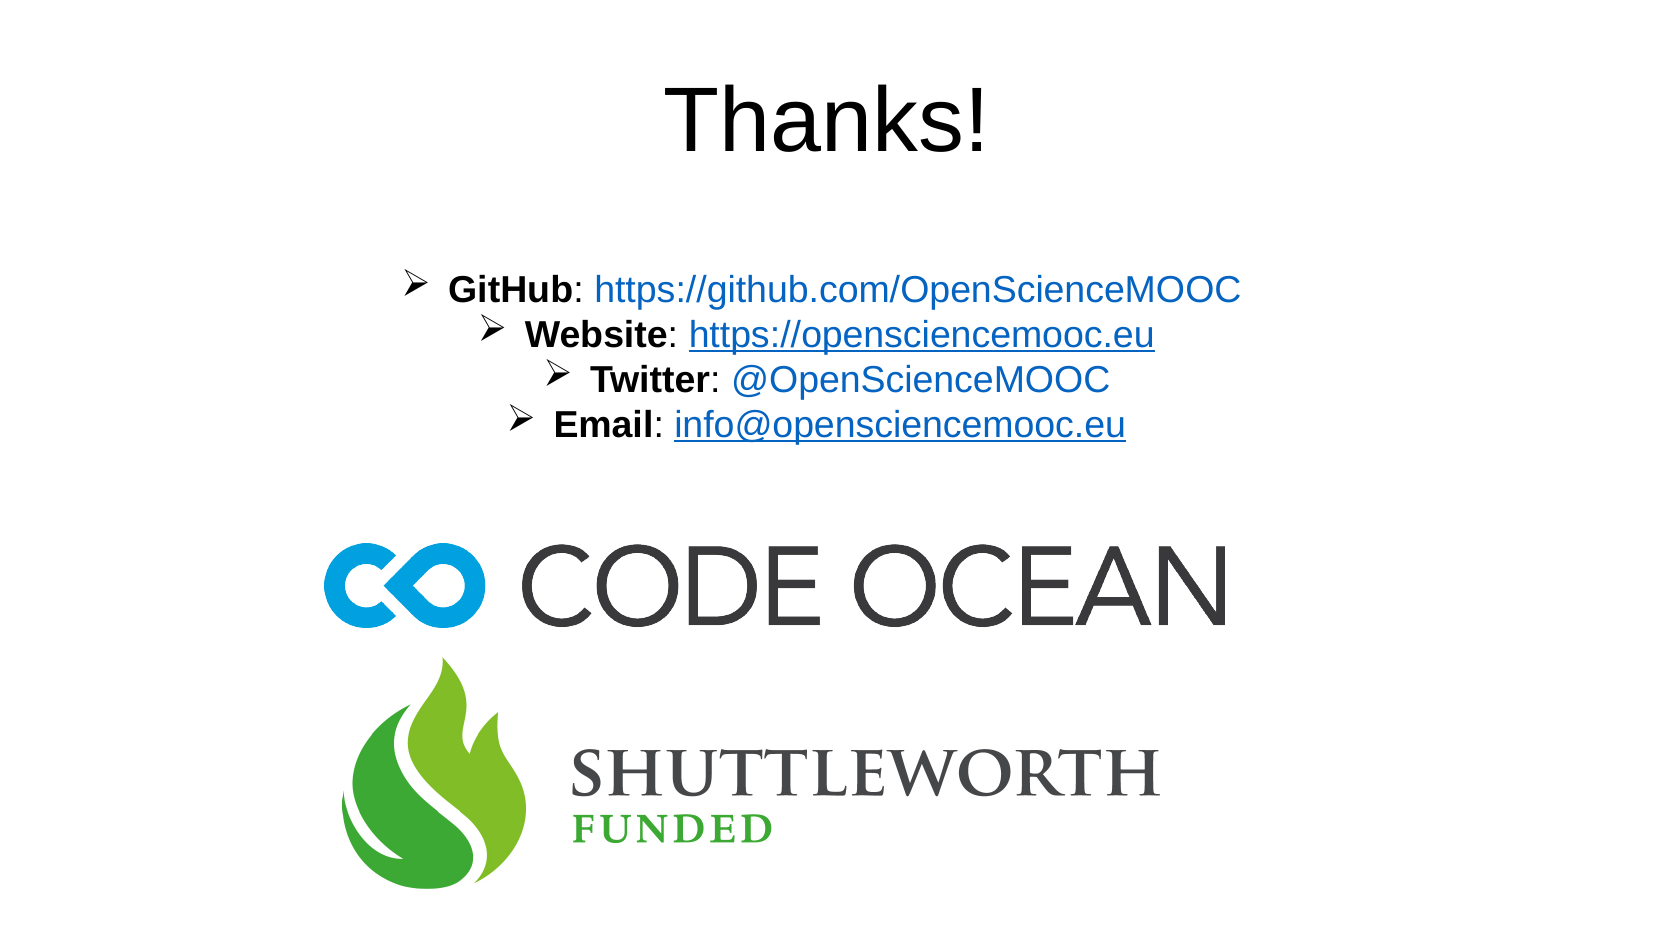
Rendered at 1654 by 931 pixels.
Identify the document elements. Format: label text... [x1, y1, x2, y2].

picture [324, 543, 357, 576]
title Thanks! [82, 37, 1571, 193]
picture [324, 596, 355, 628]
picture [453, 543, 1225, 628]
picture [342, 657, 1160, 889]
text_box GitHub: https://github.com/OpenScienceMOOC Website: https://opensciencemooc.eu Twitter: @OpenScienceMOOC Email: info@opensciencemooc.eu [384, 257, 1270, 315]
picture [414, 565, 464, 607]
picture [346, 543, 433, 628]
